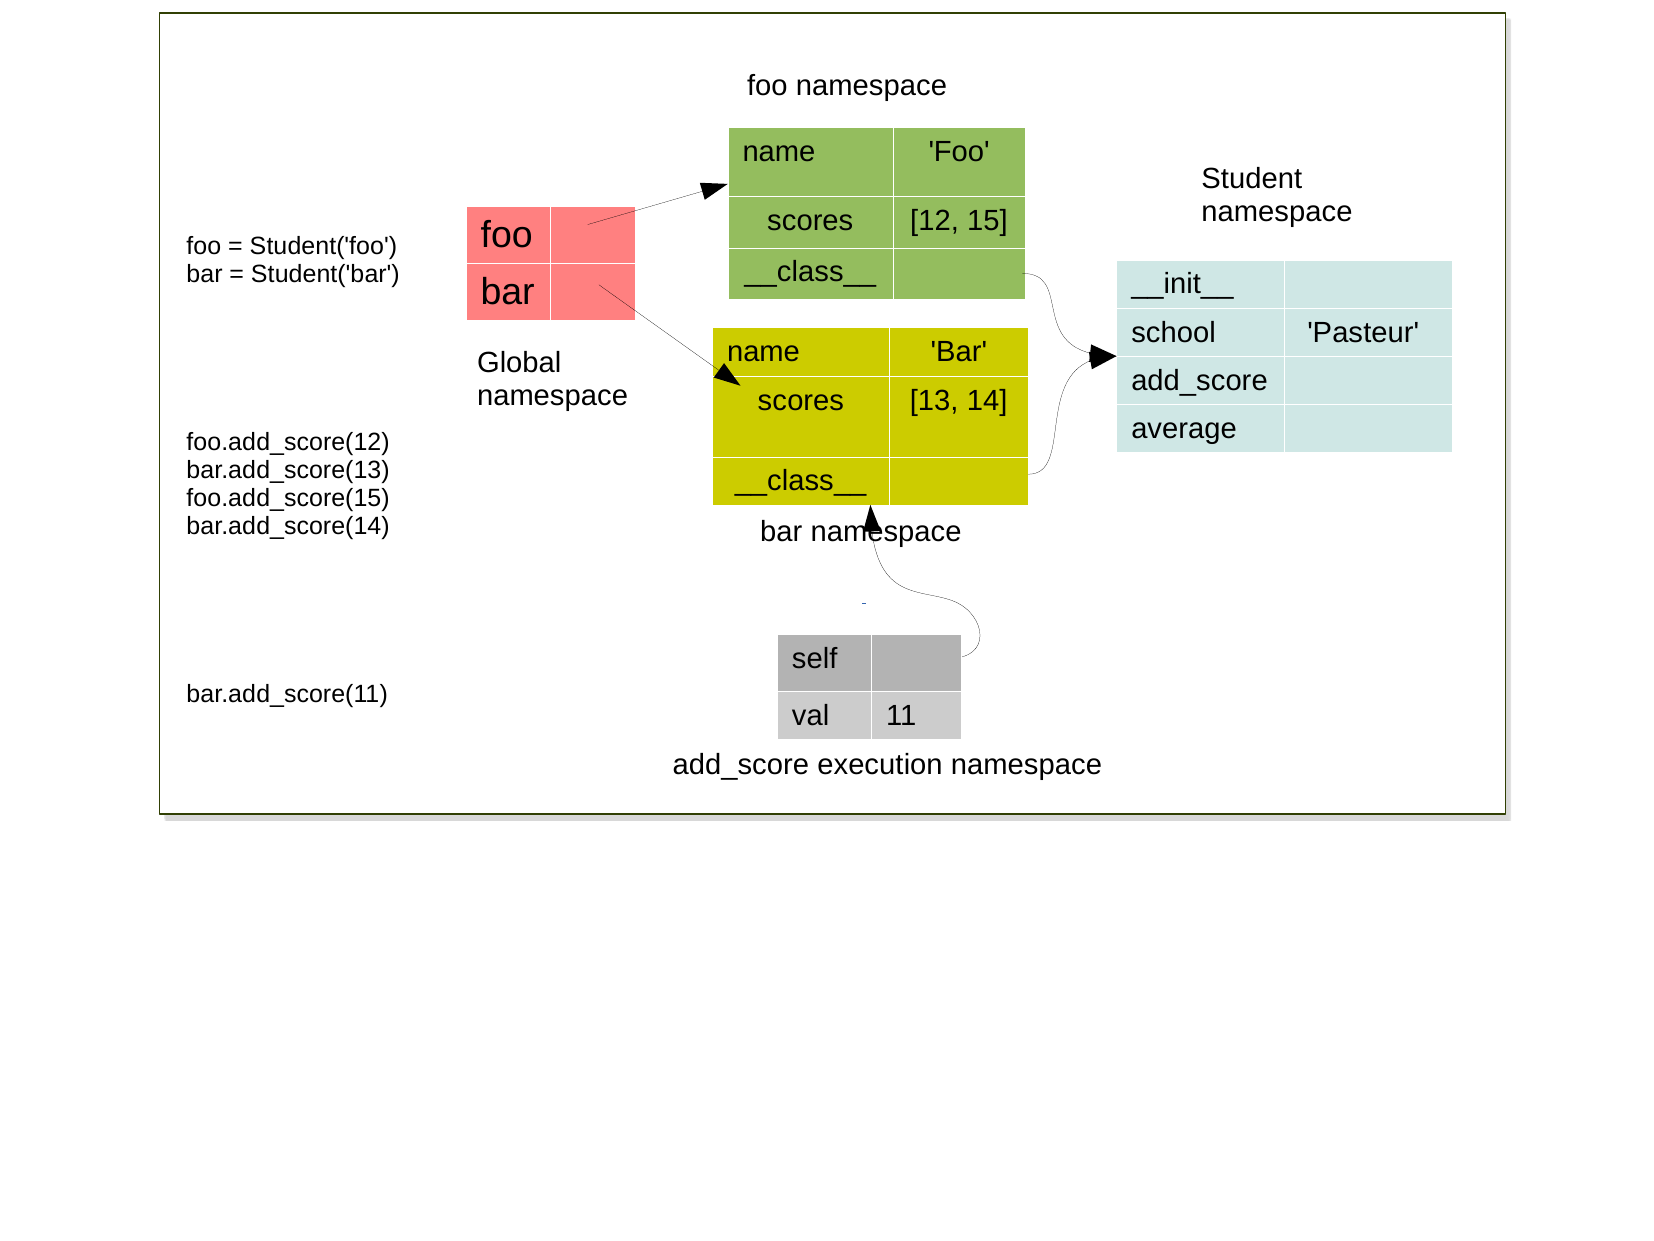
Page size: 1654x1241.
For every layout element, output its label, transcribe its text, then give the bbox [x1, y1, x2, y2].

table_cell [12, 15] [894, 197, 1025, 248]
table_cell [13, 14] [890, 377, 1028, 457]
table_header __init__ [1117, 261, 1284, 308]
table_header [551, 207, 635, 263]
table_cell [1285, 357, 1452, 404]
text_box Student namespace [1186, 154, 1376, 236]
table_header name [729, 128, 893, 196]
table_cell 'Pasteur' [1285, 309, 1452, 356]
text_box Global namespace [462, 338, 652, 419]
text_box foo = Student('foo') bar = Student('bar') foo.add_score(12) bar.add_score(13) foo.add_score(15) bar.add_score(14) bar.add_score(11) [171, 224, 416, 748]
table_header [872, 635, 961, 691]
text_box bar namespace [745, 507, 902, 588]
table_header 'Bar' [890, 328, 1028, 376]
text_box foo namespace [732, 61, 1016, 119]
table_cell __class__ [729, 249, 893, 299]
table_cell 11 [872, 692, 961, 739]
text_box bar namespace [872, 507, 1054, 588]
table_cell [1285, 405, 1452, 452]
table_header foo [467, 207, 550, 263]
table_cell scores [729, 197, 893, 248]
table_cell val [778, 692, 871, 739]
table_cell __class__ [713, 458, 889, 505]
table_header 'Foo' [894, 128, 1025, 196]
text_box [159, 12, 1506, 814]
table_cell bar [467, 264, 550, 320]
text_box add_score execution namespace [657, 740, 1148, 796]
table_header [1285, 261, 1452, 308]
table_cell scores [713, 377, 889, 457]
table_cell [890, 458, 1028, 505]
table_header self [778, 635, 871, 691]
table_cell school [1117, 309, 1284, 356]
table_cell average [1117, 405, 1284, 452]
table_cell [551, 264, 635, 320]
table_cell add_score [1117, 357, 1284, 404]
table_cell [894, 249, 1025, 299]
table_header name [713, 328, 889, 376]
